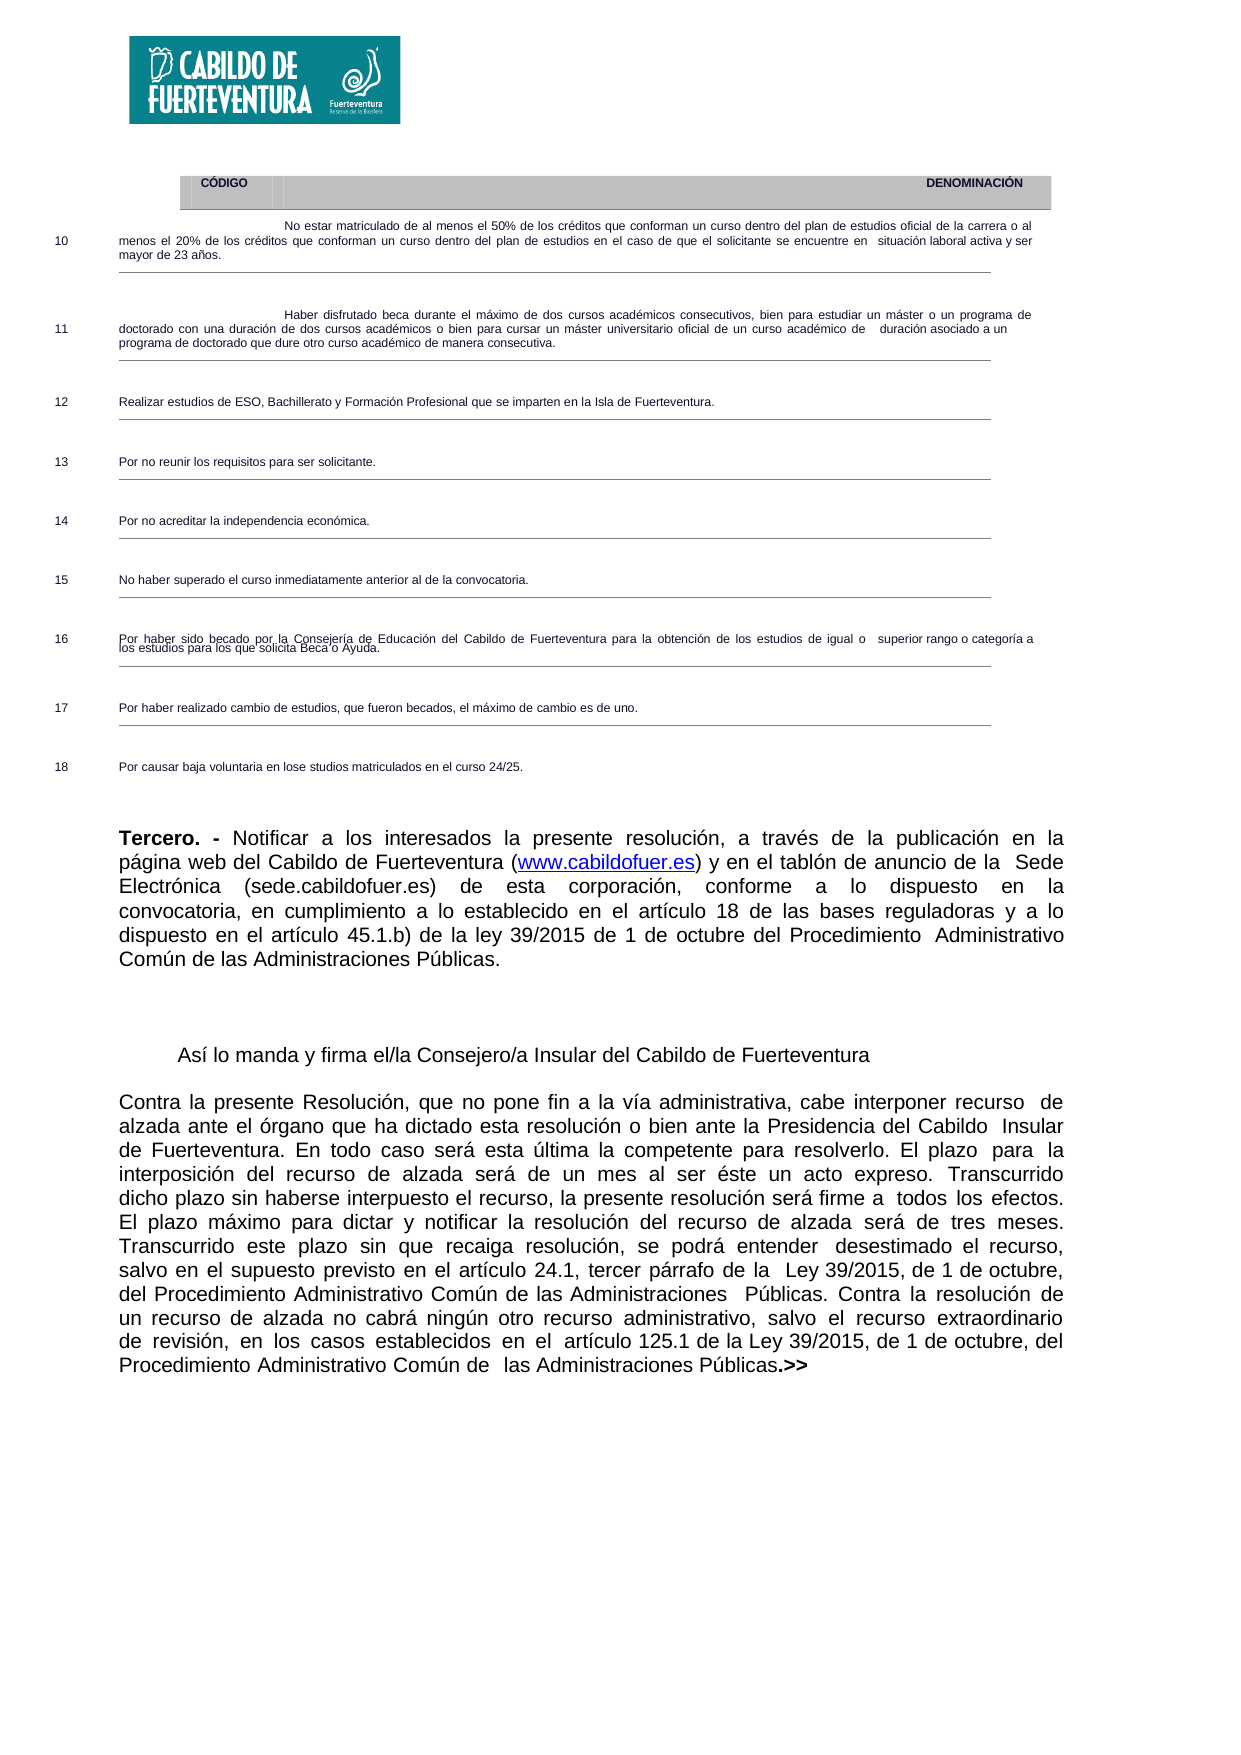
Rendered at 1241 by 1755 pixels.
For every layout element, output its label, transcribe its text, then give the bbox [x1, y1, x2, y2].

list Por no reunir los requisitos para ser solicitante. [54, 454, 1076, 469]
list Por causar baja voluntaria en lose studios matriculados en el curso 24/25. [54, 760, 1076, 774]
list doctorado con una duración de dos cursos académicos o bien para cursar un máster universitario oficial de un curso académico de duración asociado a un programa de doctorado que dure otro curso académico de manera consecutiva. [54, 322, 1042, 350]
text Tercero. - Notificar a los interesados la presente resolución, a través de la publicación en la página web del Cabildo de Fuerteventura (www.cabildofuer.es) y en el tablón de anuncio de la Sede Electrónica (sede.cabildofuer.es) de esta corporación, conforme a lo dispuesto en la convocatoria, en cumplimiento a lo establecido en el artículo 18 de las bases reguladoras y a lo dispuesto en el artículo 45.1.b) de la ley 39/2015 de 1 de octubre del Procedimiento Administrativo Común de las Administraciones Públicas. [119, 826, 1064, 971]
list Por no acreditar la independencia económica. [54, 514, 1076, 528]
list Realizar estudios de ESO, Bachillerato y Formación Profesional que se imparten en la Isla de Fuerteventura. [54, 395, 1076, 409]
text Así lo manda y firma el/la Consejero/a Insular del Cabildo de Fuerteventura [177, 1042, 1076, 1066]
text No estar matriculado de al menos el 50% de los créditos que conforman un curso dentro del plan de estudios oficial de la carrera o al [284, 219, 1076, 233]
list Por haber realizado cambio de estudios, que fueron becados, el máximo de cambio es de uno. [54, 701, 1076, 715]
text Haber disfrutado beca durante el máximo de dos cursos académicos consecutivos, bien para estudiar un máster o un programa de [284, 307, 1076, 322]
list No haber superado el curso inmediatamente anterior al de la convocatoria. [54, 573, 1076, 587]
text Contra la presente Resolución, que no pone fin a la vía administrativa, cabe interponer recurso de alzada ante el órgano que ha dictado esta resolución o bien ante la Presidencia del Cabildo Insular de Fuerteventura. En todo caso será esta última la competente para resolverlo. El plazo para la interposición del recurso de alzada será de un mes al ser éste un acto expreso. Transcurrido dicho plazo sin haberse interpuesto el recurso, la presente resolución será firme a todos los efectos. El plazo máximo para dictar y notificar la resolución del recurso de alzada será de tres meses. Transcurrido este plazo sin que recaiga resolución, se podrá entender desestimado el recurso, salvo en el supuesto previsto en el artículo 24.1, tercer párrafo de la Ley 39/2015, de 1 de octubre, del Procedimiento Administrativo Común de las Administraciones Públicas. Contra la resolución de un recurso de alzada no cabrá ningún otro recurso administrativo, salvo el recurso extraordinario de revisión, en los casos establecidos en el artículo 125.1 de la Ley 39/2015, de 1 de octubre, del Procedimiento Administrativo Común de las Administraciones Públicas.>> [119, 1090, 1064, 1377]
list menos el 20% de los créditos que conforman un curso dentro del plan de estudios en el caso de que el solicitante se encuentre en situación laboral activa y ser mayor de 23 años. [54, 233, 1042, 262]
list Por haber sido becado por la Consejería de Educación del Cabildo de Fuerteventura para la obtención de los estudios de igual o superior rango o categoría a los estudios para los que solicita Beca o Ayuda. [54, 636, 1041, 655]
